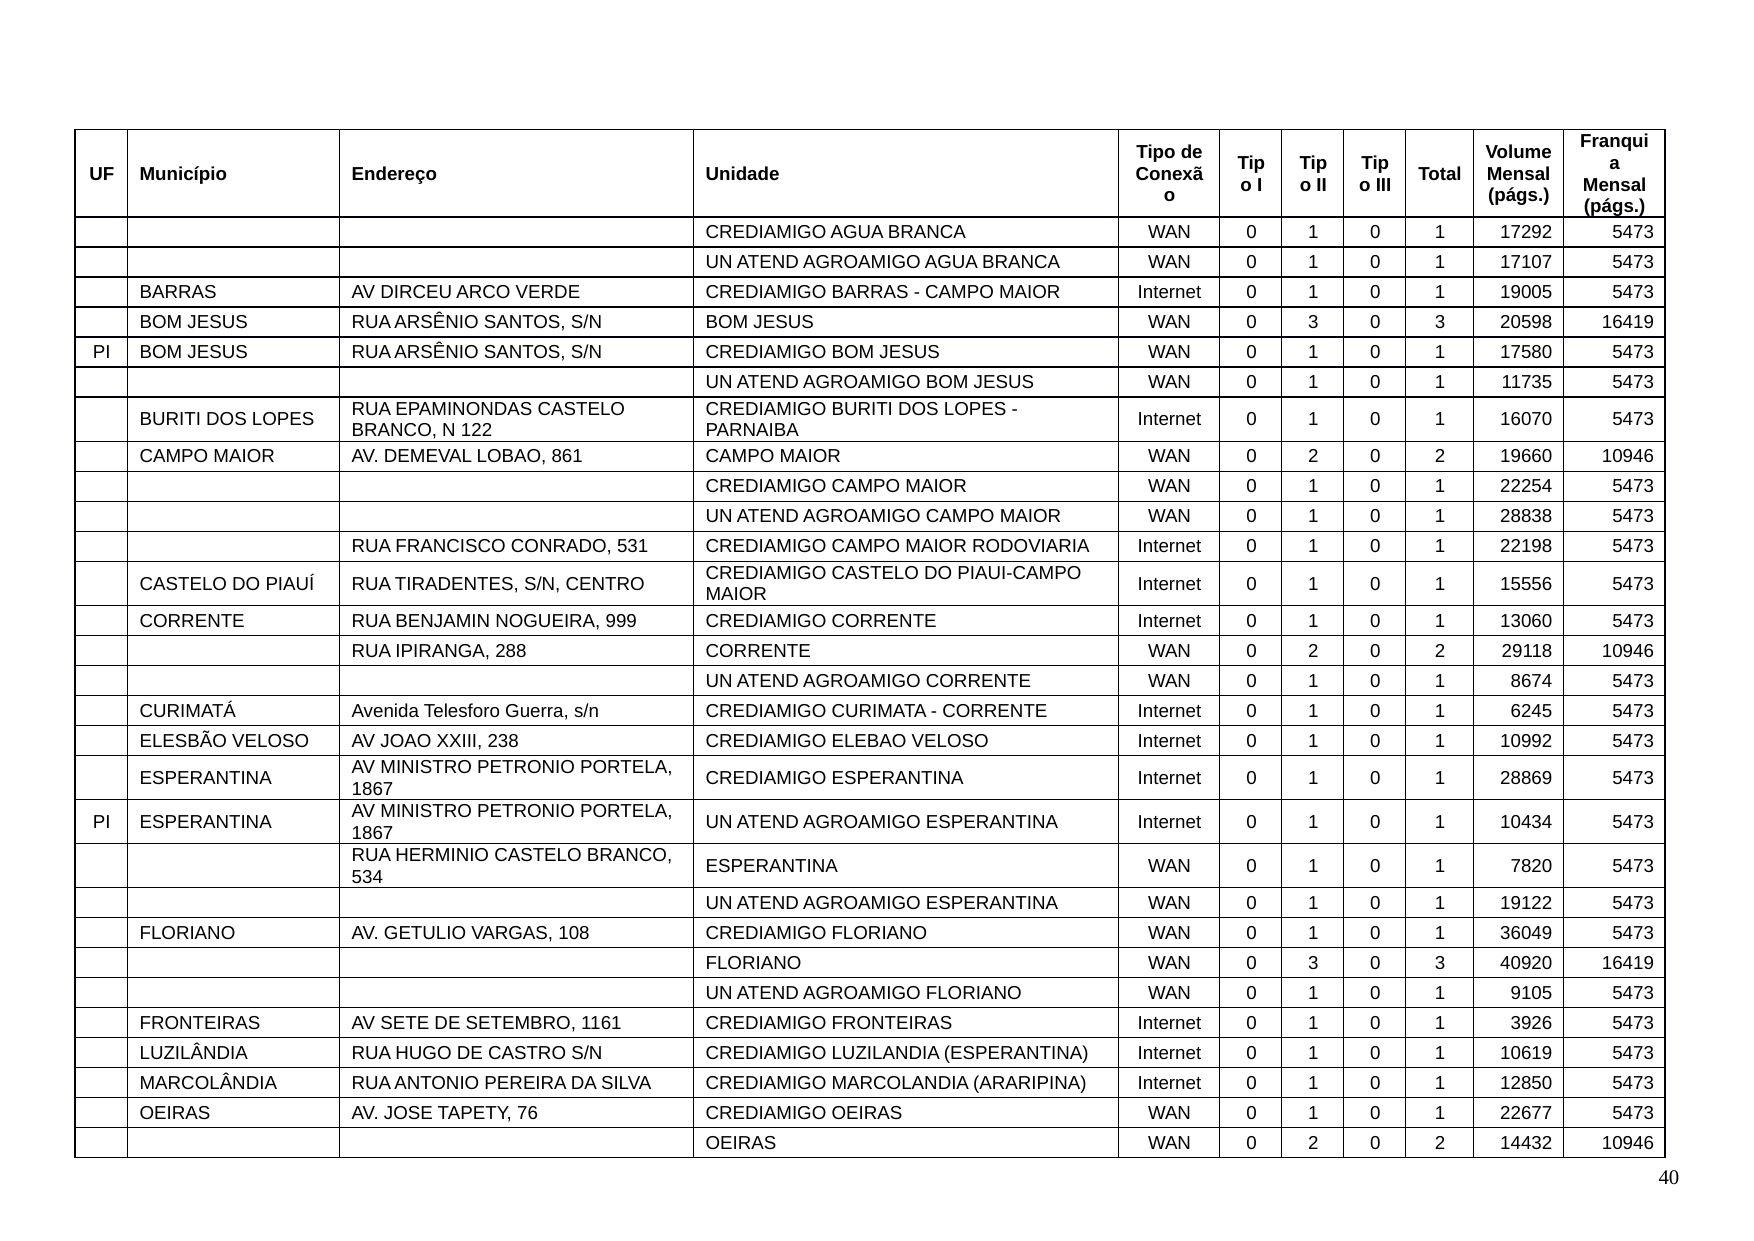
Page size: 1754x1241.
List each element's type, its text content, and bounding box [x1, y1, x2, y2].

table_cell 5473 [1564, 502, 1664, 531]
table_cell RUA HUGO DE CASTRO S/N [340, 1038, 693, 1067]
table_header Franquia Mensal (págs.) [1564, 130, 1664, 216]
table_cell Internet [1119, 800, 1219, 843]
table_cell 1 [1282, 1068, 1343, 1097]
table_cell [76, 562, 127, 605]
table_cell 10619 [1474, 1038, 1563, 1067]
table_cell FLORIANO [128, 918, 339, 947]
table_cell 0 [1344, 532, 1405, 561]
table_cell [128, 218, 339, 246]
table_cell 0 [1220, 1098, 1281, 1127]
table_cell 10946 [1564, 636, 1664, 665]
table_cell AV. JOSE TAPETY, 76 [340, 1098, 693, 1127]
table_cell BOM JESUS [128, 338, 339, 366]
table_cell Internet [1119, 398, 1219, 441]
table_cell 0 [1220, 918, 1281, 947]
table_header Município [128, 130, 339, 216]
table_cell 0 [1344, 844, 1405, 887]
table_cell UN ATEND AGROAMIGO ESPERANTINA [694, 888, 1118, 917]
table_cell [340, 948, 693, 977]
table_cell ESPERANTINA [128, 800, 339, 843]
table_cell [76, 696, 127, 725]
table_cell 5473 [1564, 696, 1664, 725]
table_cell 5473 [1564, 800, 1664, 843]
table_cell RUA TIRADENTES, S/N, CENTRO [340, 562, 693, 605]
table_cell 5473 [1564, 218, 1664, 246]
table_cell [76, 756, 127, 799]
table_cell [340, 888, 693, 917]
table_cell 5473 [1564, 844, 1664, 887]
table_cell RUA FRANCISCO CONRADO, 531 [340, 532, 693, 561]
table_header Tipo I [1220, 130, 1281, 216]
table_header UF [76, 130, 127, 216]
table_cell WAN [1119, 888, 1219, 917]
table_cell 1 [1282, 502, 1343, 531]
table_cell 1 [1406, 472, 1473, 501]
table_cell [76, 1068, 127, 1097]
table_cell [76, 888, 127, 917]
table_cell 0 [1220, 666, 1281, 695]
table_cell CREDIAMIGO CURIMATA - CORRENTE [694, 696, 1118, 725]
table_cell 0 [1220, 756, 1281, 799]
table_cell CREDIAMIGO CASTELO DO PIAUI-CAMPO MAIOR [694, 562, 1118, 605]
table_cell 1 [1282, 532, 1343, 561]
table_cell CREDIAMIGO FLORIANO [694, 918, 1118, 947]
table_cell 0 [1220, 636, 1281, 665]
table_cell 5473 [1564, 978, 1664, 1007]
table_cell [76, 442, 127, 471]
table_cell 0 [1220, 1008, 1281, 1037]
table_cell 8674 [1474, 666, 1563, 695]
table_cell 0 [1344, 338, 1405, 366]
table_cell 16419 [1564, 308, 1664, 336]
table_cell FRONTEIRAS [128, 1008, 339, 1037]
table_cell 0 [1344, 502, 1405, 531]
table_cell UN ATEND AGROAMIGO AGUA BRANCA [694, 248, 1118, 276]
table_cell 2 [1282, 1128, 1343, 1157]
table_cell PI [76, 800, 127, 843]
table_cell 1 [1282, 338, 1343, 366]
table_cell [340, 218, 693, 246]
table_cell 1 [1406, 756, 1473, 799]
table_cell 16419 [1564, 948, 1664, 977]
table_cell [76, 248, 127, 276]
table_cell [76, 978, 127, 1007]
table_cell 1 [1282, 666, 1343, 695]
table_cell 0 [1220, 532, 1281, 561]
table_cell BARRAS [128, 278, 339, 306]
table_cell 1 [1282, 888, 1343, 917]
table_cell 0 [1344, 606, 1405, 635]
table_cell 40920 [1474, 948, 1563, 977]
table_cell 20598 [1474, 308, 1563, 336]
table_cell 11735 [1474, 368, 1563, 396]
table_cell 5473 [1564, 606, 1664, 635]
table_cell 5473 [1564, 248, 1664, 276]
table_cell [340, 1128, 693, 1157]
table_cell AV JOAO XXIII, 238 [340, 726, 693, 755]
table_cell CURIMATÁ [128, 696, 339, 725]
table_cell 19122 [1474, 888, 1563, 917]
table_cell 5473 [1564, 756, 1664, 799]
table_cell AV. DEMEVAL LOBAO, 861 [340, 442, 693, 471]
table_cell BOM JESUS [128, 308, 339, 336]
table_cell Avenida Telesforo Guerra, s/n [340, 696, 693, 725]
table_cell UN ATEND AGROAMIGO BOM JESUS [694, 368, 1118, 396]
table_cell 1 [1282, 696, 1343, 725]
table_cell 0 [1220, 696, 1281, 725]
table_cell 0 [1220, 888, 1281, 917]
table_cell UN ATEND AGROAMIGO FLORIANO [694, 978, 1118, 1007]
table_cell RUA ARSÊNIO SANTOS, S/N [340, 308, 693, 336]
table_cell RUA ANTONIO PEREIRA DA SILVA [340, 1068, 693, 1097]
table_cell 28838 [1474, 502, 1563, 531]
table_cell Internet [1119, 1008, 1219, 1037]
table_cell BURITI DOS LOPES [128, 398, 339, 441]
table_cell UN ATEND AGROAMIGO CORRENTE [694, 666, 1118, 695]
table_cell OEIRAS [128, 1098, 339, 1127]
table_cell [340, 248, 693, 276]
table_cell 5473 [1564, 1098, 1664, 1127]
table_cell [76, 726, 127, 755]
table_cell WAN [1119, 844, 1219, 887]
table_cell [76, 666, 127, 695]
table_cell 17107 [1474, 248, 1563, 276]
table_cell 0 [1220, 442, 1281, 471]
table_cell 10434 [1474, 800, 1563, 843]
table_cell 36049 [1474, 918, 1563, 947]
table_cell [76, 502, 127, 531]
table_cell 0 [1344, 918, 1405, 947]
table_cell 5473 [1564, 398, 1664, 441]
table_cell 1 [1282, 606, 1343, 635]
table_cell 0 [1344, 800, 1405, 843]
table_cell WAN [1119, 338, 1219, 366]
table_cell UN ATEND AGROAMIGO ESPERANTINA [694, 800, 1118, 843]
table_cell 5473 [1564, 1068, 1664, 1097]
table_cell WAN [1119, 1098, 1219, 1127]
table_cell AV. GETULIO VARGAS, 108 [340, 918, 693, 947]
table_cell [340, 502, 693, 531]
table_cell 19005 [1474, 278, 1563, 306]
table_cell 5473 [1564, 368, 1664, 396]
table_cell 0 [1344, 278, 1405, 306]
table_cell 5473 [1564, 278, 1664, 306]
table_cell [128, 368, 339, 396]
table_cell 28869 [1474, 756, 1563, 799]
table_cell [76, 368, 127, 396]
table_cell CREDIAMIGO CAMPO MAIOR RODOVIARIA [694, 532, 1118, 561]
table_cell 5473 [1564, 666, 1664, 695]
table_cell 1 [1282, 756, 1343, 799]
table_cell 0 [1220, 562, 1281, 605]
table_cell 0 [1220, 308, 1281, 336]
table_cell [128, 1128, 339, 1157]
table_cell [128, 666, 339, 695]
table_cell 0 [1220, 368, 1281, 396]
table_cell CAMPO MAIOR [694, 442, 1118, 471]
table_cell 0 [1344, 1098, 1405, 1127]
table_cell 10946 [1564, 1128, 1664, 1157]
table_cell ELESBÃO VELOSO [128, 726, 339, 755]
table_cell RUA EPAMINONDAS CASTELO BRANCO, N 122 [340, 398, 693, 441]
table_cell 0 [1344, 308, 1405, 336]
table_cell 16070 [1474, 398, 1563, 441]
table_cell 3 [1406, 308, 1473, 336]
table_cell WAN [1119, 948, 1219, 977]
table_cell 5473 [1564, 532, 1664, 561]
table_cell RUA ARSÊNIO SANTOS, S/N [340, 338, 693, 366]
table_cell 1 [1406, 800, 1473, 843]
table_cell Internet [1119, 696, 1219, 725]
table_cell [76, 218, 127, 246]
table_cell 1 [1406, 1038, 1473, 1067]
table_cell CREDIAMIGO MARCOLANDIA (ARARIPINA) [694, 1068, 1118, 1097]
table_cell [76, 1008, 127, 1037]
table_cell [340, 978, 693, 1007]
table_cell 0 [1344, 948, 1405, 977]
table_cell CREDIAMIGO CORRENTE [694, 606, 1118, 635]
table_cell WAN [1119, 308, 1219, 336]
table_cell OEIRAS [694, 1128, 1118, 1157]
table_cell [128, 636, 339, 665]
table_cell CREDIAMIGO LUZILANDIA (ESPERANTINA) [694, 1038, 1118, 1067]
table_cell 13060 [1474, 606, 1563, 635]
table_cell 0 [1344, 368, 1405, 396]
table_cell 0 [1220, 948, 1281, 977]
table_cell [76, 472, 127, 501]
table_cell AV SETE DE SETEMBRO, 1161 [340, 1008, 693, 1037]
table_cell 1 [1406, 248, 1473, 276]
table_cell 1 [1282, 978, 1343, 1007]
table_cell 1 [1282, 562, 1343, 605]
table_cell RUA HERMINIO CASTELO BRANCO, 534 [340, 844, 693, 887]
table_cell MARCOLÂNDIA [128, 1068, 339, 1097]
table_cell 0 [1344, 666, 1405, 695]
table_cell ESPERANTINA [694, 844, 1118, 887]
table_cell WAN [1119, 472, 1219, 501]
table_cell [76, 1038, 127, 1067]
table_cell AV DIRCEU ARCO VERDE [340, 278, 693, 306]
table_cell 0 [1220, 398, 1281, 441]
table_cell [340, 368, 693, 396]
table_cell [76, 1098, 127, 1127]
table_cell 19660 [1474, 442, 1563, 471]
table_cell WAN [1119, 502, 1219, 531]
table_cell [76, 278, 127, 306]
table_cell WAN [1119, 218, 1219, 246]
table_cell RUA BENJAMIN NOGUEIRA, 999 [340, 606, 693, 635]
table_cell CREDIAMIGO BOM JESUS [694, 338, 1118, 366]
table_cell WAN [1119, 1128, 1219, 1157]
table_cell 22677 [1474, 1098, 1563, 1127]
table_cell 0 [1344, 1008, 1405, 1037]
table_cell WAN [1119, 368, 1219, 396]
table_cell CREDIAMIGO OEIRAS [694, 1098, 1118, 1127]
table_cell [128, 978, 339, 1007]
table_cell 3 [1282, 948, 1343, 977]
table_cell [76, 948, 127, 977]
table_cell Internet [1119, 1038, 1219, 1067]
table_cell [76, 918, 127, 947]
table_cell 29118 [1474, 636, 1563, 665]
table_cell [76, 636, 127, 665]
table_cell 1 [1282, 918, 1343, 947]
table_cell 10946 [1564, 442, 1664, 471]
table_cell 1 [1282, 398, 1343, 441]
table_cell 1 [1406, 502, 1473, 531]
table_cell 5473 [1564, 726, 1664, 755]
table_cell 1 [1282, 844, 1343, 887]
table_cell 0 [1344, 472, 1405, 501]
table_cell LUZILÂNDIA [128, 1038, 339, 1067]
table_cell [76, 1128, 127, 1157]
table_cell [340, 472, 693, 501]
table_cell 2 [1282, 442, 1343, 471]
table_cell [76, 844, 127, 887]
table_cell 1 [1406, 1008, 1473, 1037]
table_cell 1 [1406, 606, 1473, 635]
table_cell Internet [1119, 532, 1219, 561]
table_cell Internet [1119, 606, 1219, 635]
table_cell WAN [1119, 918, 1219, 947]
table_cell 0 [1220, 726, 1281, 755]
table_cell 6245 [1474, 696, 1563, 725]
table_cell 9105 [1474, 978, 1563, 1007]
table_cell 22254 [1474, 472, 1563, 501]
table_cell 2 [1406, 1128, 1473, 1157]
table_cell 1 [1282, 1038, 1343, 1067]
table_cell CREDIAMIGO CAMPO MAIOR [694, 472, 1118, 501]
table_cell [128, 472, 339, 501]
table_cell 17580 [1474, 338, 1563, 366]
table_cell 0 [1220, 218, 1281, 246]
table_cell 1 [1282, 218, 1343, 246]
table_cell 1 [1406, 278, 1473, 306]
table_cell 1 [1282, 800, 1343, 843]
table_cell CREDIAMIGO BARRAS - CAMPO MAIOR [694, 278, 1118, 306]
table_cell 5473 [1564, 1008, 1664, 1037]
table_cell 1 [1282, 1008, 1343, 1037]
table_cell 5473 [1564, 472, 1664, 501]
table_cell 1 [1406, 338, 1473, 366]
table_cell CREDIAMIGO BURITI DOS LOPES - PARNAIBA [694, 398, 1118, 441]
table_cell CREDIAMIGO ESPERANTINA [694, 756, 1118, 799]
table_cell 1 [1406, 368, 1473, 396]
table_cell 1 [1406, 888, 1473, 917]
table_cell [76, 308, 127, 336]
table_cell 15556 [1474, 562, 1563, 605]
table_cell [128, 844, 339, 887]
table_cell 1 [1282, 726, 1343, 755]
table_cell FLORIANO [694, 948, 1118, 977]
table_cell 0 [1220, 1128, 1281, 1157]
table_cell 0 [1344, 726, 1405, 755]
table_cell [76, 398, 127, 441]
table_cell 5473 [1564, 888, 1664, 917]
table_cell Internet [1119, 278, 1219, 306]
table_cell 3 [1406, 948, 1473, 977]
table_cell 0 [1220, 844, 1281, 887]
table_cell 1 [1282, 472, 1343, 501]
table_cell 0 [1220, 248, 1281, 276]
table_cell CREDIAMIGO ELEBAO VELOSO [694, 726, 1118, 755]
table_cell [128, 248, 339, 276]
table_cell AV MINISTRO PETRONIO PORTELA, 1867 [340, 756, 693, 799]
table_cell 0 [1220, 978, 1281, 1007]
table_cell WAN [1119, 248, 1219, 276]
table_cell 1 [1282, 1098, 1343, 1127]
table_cell CREDIAMIGO FRONTEIRAS [694, 1008, 1118, 1037]
table_cell 1 [1406, 978, 1473, 1007]
table_cell 5473 [1564, 338, 1664, 366]
table_cell 0 [1220, 606, 1281, 635]
table_cell 2 [1282, 636, 1343, 665]
table_cell [128, 532, 339, 561]
table_header Tipo II [1282, 130, 1343, 216]
table_cell 1 [1282, 248, 1343, 276]
table_cell 0 [1344, 218, 1405, 246]
table_header Unidade [694, 130, 1118, 216]
table_cell UN ATEND AGROAMIGO CAMPO MAIOR [694, 502, 1118, 531]
table_cell 5473 [1564, 562, 1664, 605]
table_cell 0 [1344, 756, 1405, 799]
table_cell CREDIAMIGO AGUA BRANCA [694, 218, 1118, 246]
table_cell 5473 [1564, 1038, 1664, 1067]
table_cell BOM JESUS [694, 308, 1118, 336]
table_cell 0 [1220, 278, 1281, 306]
table_cell 0 [1344, 1128, 1405, 1157]
table_cell 5473 [1564, 918, 1664, 947]
table_cell 1 [1406, 218, 1473, 246]
table_cell 0 [1220, 800, 1281, 843]
table_cell 3926 [1474, 1008, 1563, 1037]
table_cell [76, 606, 127, 635]
table_cell 1 [1406, 532, 1473, 561]
table_cell 1 [1282, 278, 1343, 306]
table_cell 2 [1406, 636, 1473, 665]
table_cell CORRENTE [694, 636, 1118, 665]
table_cell AV MINISTRO PETRONIO PORTELA, 1867 [340, 800, 693, 843]
table_cell WAN [1119, 442, 1219, 471]
table_cell 1 [1406, 562, 1473, 605]
table_cell 10992 [1474, 726, 1563, 755]
table_cell Internet [1119, 756, 1219, 799]
table_cell [76, 532, 127, 561]
table_cell 0 [1220, 502, 1281, 531]
table_header Tipo III [1344, 130, 1405, 216]
table_cell 0 [1344, 696, 1405, 725]
table_cell [340, 666, 693, 695]
table_cell WAN [1119, 978, 1219, 1007]
table_cell [128, 948, 339, 977]
table_cell 1 [1406, 1098, 1473, 1127]
table_cell CORRENTE [128, 606, 339, 635]
table_cell 0 [1344, 248, 1405, 276]
table_cell PI [76, 338, 127, 366]
table_cell ESPERANTINA [128, 756, 339, 799]
table_cell 0 [1220, 1038, 1281, 1067]
table_cell 1 [1406, 696, 1473, 725]
table_cell 1 [1406, 398, 1473, 441]
table_cell RUA IPIRANGA, 288 [340, 636, 693, 665]
table_cell 0 [1344, 442, 1405, 471]
table_cell 1 [1406, 726, 1473, 755]
table_cell 12850 [1474, 1068, 1563, 1097]
table_header Volume Mensal (págs.) [1474, 130, 1563, 216]
table_cell CAMPO MAIOR [128, 442, 339, 471]
table_cell 0 [1220, 1068, 1281, 1097]
table_cell WAN [1119, 666, 1219, 695]
table_cell Internet [1119, 1068, 1219, 1097]
table_header Endereço [340, 130, 693, 216]
table_cell [128, 888, 339, 917]
table_cell 22198 [1474, 532, 1563, 561]
table_cell 1 [1406, 844, 1473, 887]
table_header Tipo de Conexão [1119, 130, 1219, 216]
table_cell 0 [1220, 338, 1281, 366]
table_header Total [1406, 130, 1473, 216]
table_cell 1 [1282, 368, 1343, 396]
table_cell 0 [1344, 1038, 1405, 1067]
table_cell 0 [1220, 472, 1281, 501]
table_cell 0 [1344, 1068, 1405, 1097]
table_cell Internet [1119, 726, 1219, 755]
table_cell [128, 502, 339, 531]
table_cell 14432 [1474, 1128, 1563, 1157]
table_cell 1 [1406, 666, 1473, 695]
table_cell 7820 [1474, 844, 1563, 887]
table_cell 2 [1406, 442, 1473, 471]
table_cell CASTELO DO PIAUÍ [128, 562, 339, 605]
table_cell 0 [1344, 888, 1405, 917]
table_cell 0 [1344, 636, 1405, 665]
table_cell Internet [1119, 562, 1219, 605]
table_cell 0 [1344, 398, 1405, 441]
table_cell 1 [1406, 918, 1473, 947]
table_cell 0 [1344, 562, 1405, 605]
table_cell 3 [1282, 308, 1343, 336]
table_cell 1 [1406, 1068, 1473, 1097]
table_cell 0 [1344, 978, 1405, 1007]
table_cell WAN [1119, 636, 1219, 665]
table_cell 17292 [1474, 218, 1563, 246]
